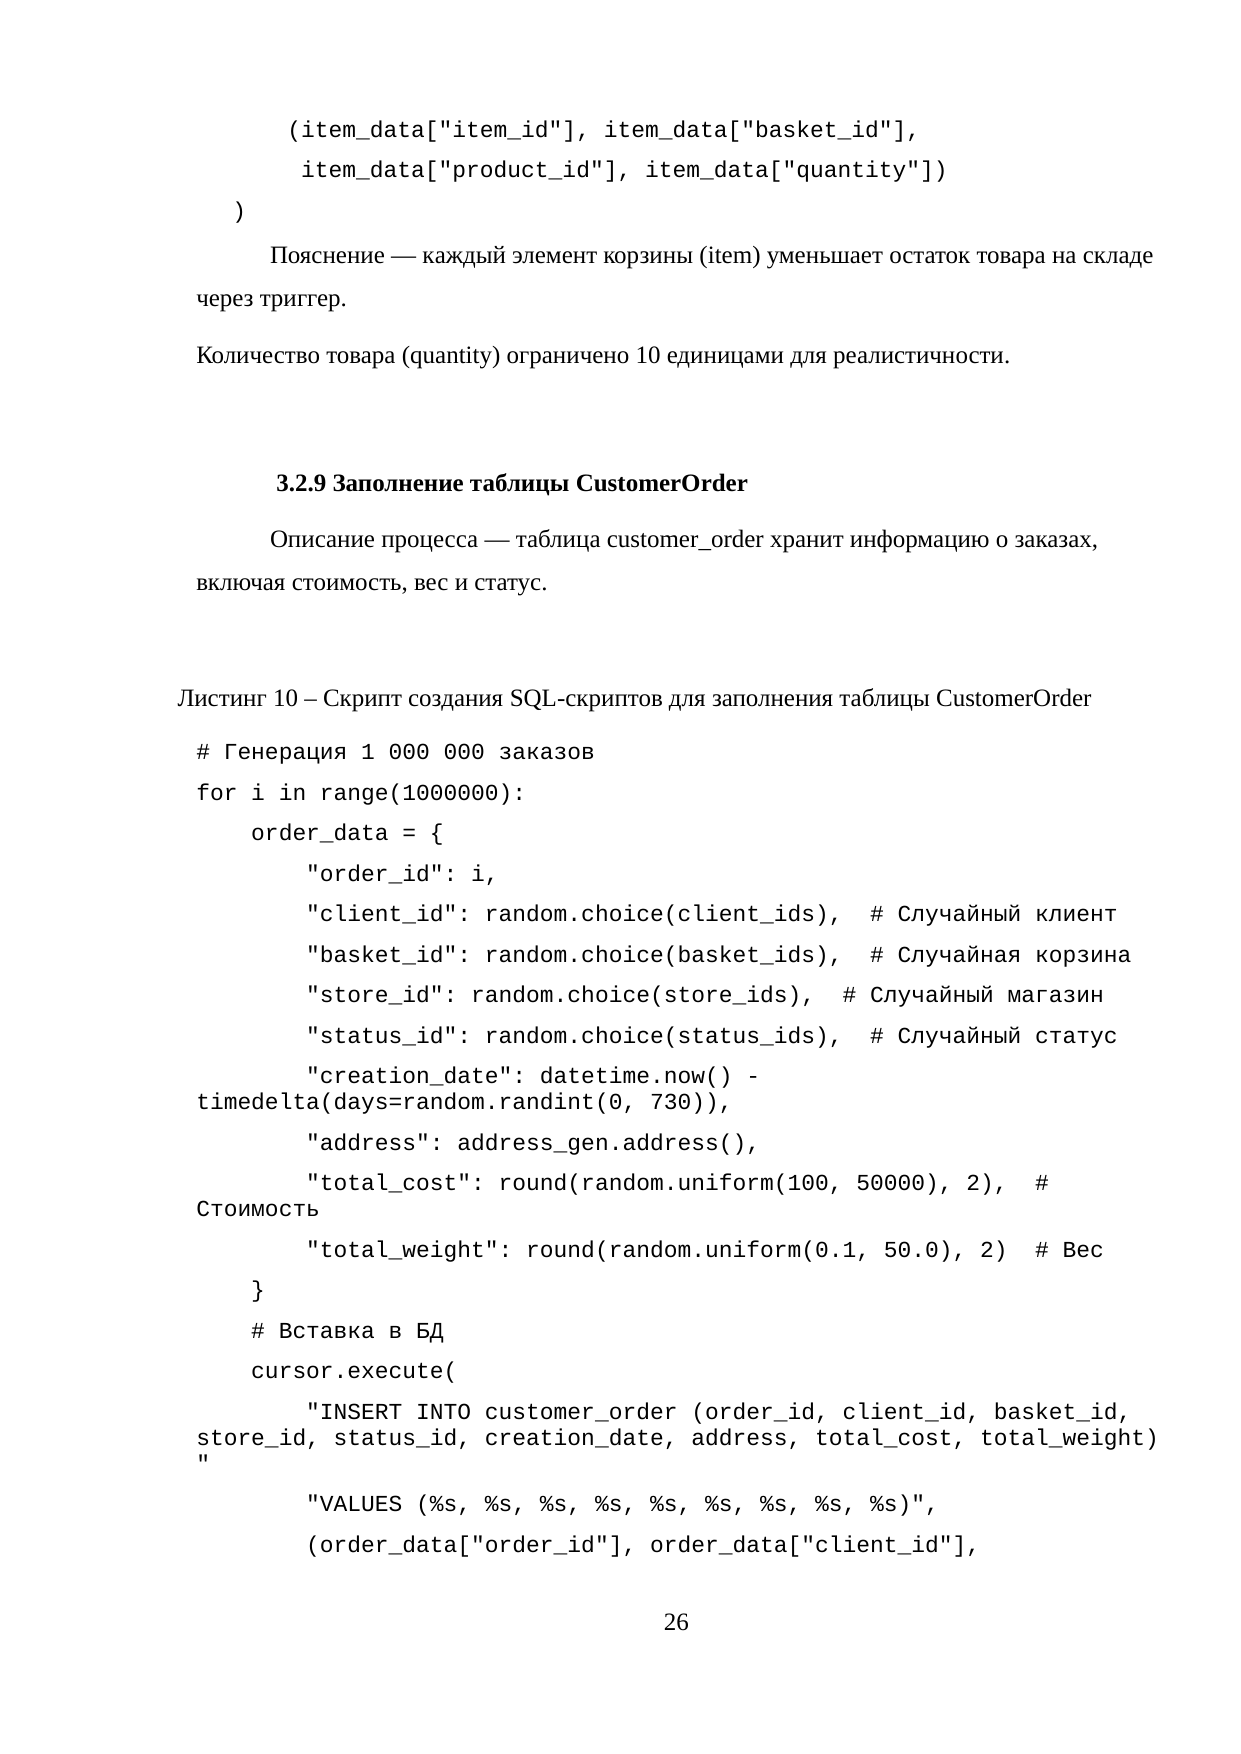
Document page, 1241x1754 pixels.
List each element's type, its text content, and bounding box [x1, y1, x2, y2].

text "order_id": i, [196, 862, 1181, 888]
text # Вставка в БД [196, 1319, 1181, 1345]
text ) [177, 199, 1181, 225]
text item_data["product_id"], item_data["quantity"]) [177, 159, 1181, 184]
text order_data = { [196, 821, 1181, 847]
text "client_id": random.choice(client_ids), # Случайный клиент [196, 902, 1181, 928]
text for i in range(1000000): [196, 781, 1181, 807]
text (item_data["item_id"], item_data["basket_id"], [177, 118, 1181, 144]
text # Генерация 1 000 000 заказов [196, 740, 1181, 766]
text "total_weight": round(random.uniform(0.1, 50.0), 2) # Вес [196, 1238, 1181, 1264]
text cursor.execute( [196, 1359, 1181, 1385]
text "total_cost": round(random.uniform(100, 50000), 2), # Стоимость [196, 1171, 1181, 1223]
list Количество товара (quantity) ограничено 10 единицами для реалистичности. [177, 341, 1181, 369]
text "basket_id": random.choice(basket_ids), # Случайная корзина [196, 943, 1181, 969]
subtitle 3.2.9 Заполнение таблицы CustomerOrder [202, 468, 1181, 497]
text Листинг 10 – Скрипт создания SQL-скриптов для заполнения таблицы CustomerOrder [177, 683, 1181, 711]
text "VALUES (%s, %s, %s, %s, %s, %s, %s, %s, %s)", [196, 1492, 1181, 1518]
text (order_data["order_id"], order_data["client_id"], [196, 1533, 1181, 1559]
text "store_id": random.choice(store_ids), # Случайный магазин [196, 983, 1181, 1009]
text "address": address_gen.address(), [196, 1131, 1181, 1157]
text "status_id": random.choice(status_ids), # Случайный статус [196, 1024, 1181, 1050]
text Пояснение — каждый элемент корзины (item) уменьшает остаток товара на складе через триггер. [196, 240, 1181, 312]
text "INSERT INTO customer_order (order_id, client_id, basket_id, store_id, status_id, creation_date, address, total_cost, total_weight) " [196, 1400, 1181, 1478]
text } [196, 1278, 1181, 1304]
text "creation_date": datetime.now() - timedelta(days=random.randint(0, 730)), [196, 1064, 1181, 1116]
text Описание процесса — таблица customer_order хранит информацию о заказах, включая стоимость, вес и статус. [196, 524, 1181, 596]
